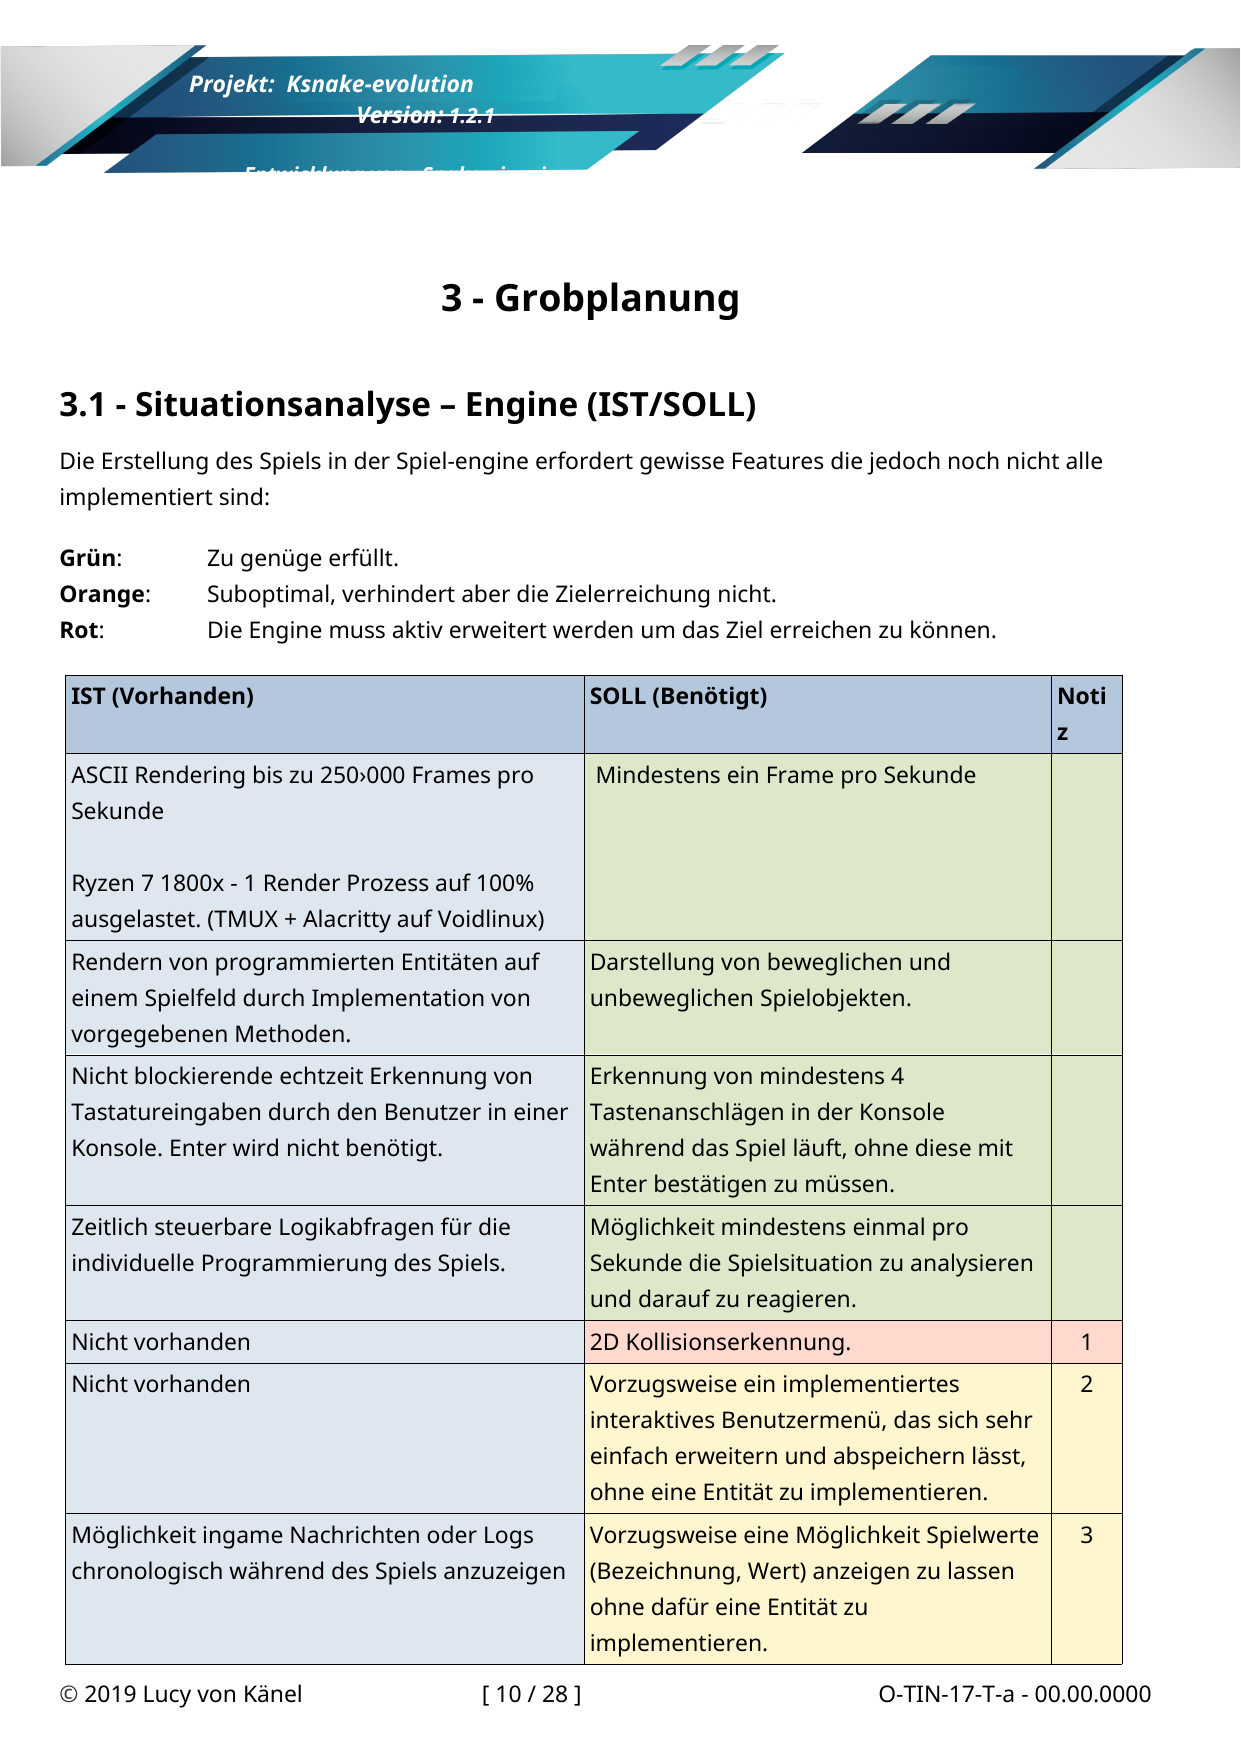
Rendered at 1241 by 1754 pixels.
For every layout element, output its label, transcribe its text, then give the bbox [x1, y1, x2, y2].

subtitle Grobplanung [59, 272, 1122, 323]
table_header Notiz [1052, 676, 1122, 753]
table_cell Vorzugsweise ein implementiertes interaktives Benutzermenü, das sich sehr einfach erweitern und abspeichern lässt, ohne eine Entität zu implementieren. [585, 1364, 1051, 1513]
table_cell [1052, 1206, 1122, 1320]
picture [0, 38, 1241, 176]
table_cell Vorzugsweise eine Möglichkeit Spielwerte (Bezeichnung, Wert) anzeigen zu lassen ohne dafür eine Entität zu implementieren. [585, 1514, 1051, 1664]
table_cell [1052, 941, 1122, 1054]
table_cell Nicht vorhanden [66, 1321, 584, 1363]
table_cell Nicht blockierende echtzeit Erkennung von Tastatureingaben durch den Benutzer in einer Konsole. Enter wird nicht benötigt. [66, 1056, 584, 1205]
table_cell Rendern von programmierten Entitäten auf einem Spielfeld durch Implementation von vorgegebenen Methoden. [66, 941, 584, 1054]
table_cell Möglichkeit ingame Nachrichten oder Logs chronologisch während des Spiels anzuzeigen [66, 1514, 584, 1664]
text Grün: Zu genüge erfüllt. Orange: Suboptimal, verhindert aber die Zielerreichung nicht. Rot: Die Engine muss aktiv erweitert werden um das Ziel erreichen zu können. [59, 542, 1122, 645]
table_header SOLL (Benötigt) [585, 676, 1051, 753]
table_cell 1 [1052, 1321, 1122, 1363]
table_cell Möglichkeit mindestens einmal pro Sekunde die Spielsituation zu analysieren und darauf zu reagieren. [585, 1206, 1051, 1320]
subtitle Situationsanalyse – Engine (IST/SOLL) [59, 381, 1122, 426]
table_cell [1052, 1056, 1122, 1205]
table_cell Zeitlich steuerbare Logikabfragen für die individuelle Programmierung des Spiels. [66, 1206, 584, 1320]
text Die Erstellung des Spiels in der Spiel-engine erfordert gewisse Features die jedoch noch nicht alle implementiert sind: [59, 445, 1122, 512]
table_header IST (Vorhanden) [66, 676, 584, 753]
table_cell 2 [1052, 1364, 1122, 1513]
table_cell Nicht vorhanden [66, 1364, 584, 1513]
table_cell Erkennung von mindestens 4 Tastenanschlägen in der Konsole während das Spiel läuft, ohne diese mit Enter bestätigen zu müssen. [585, 1056, 1051, 1205]
table_cell [1052, 754, 1122, 940]
table_cell Darstellung von beweglichen und unbeweglichen Spielobjekten. [585, 941, 1051, 1054]
table_cell 2D Kollisionserkennung. [585, 1321, 1051, 1363]
table_cell Mindestens ein Frame pro Sekunde [585, 754, 1051, 940]
table_cell ASCII Rendering bis zu 250›000 Frames pro Sekunde Ryzen 7 1800x - 1 Render Prozess auf 100% ausgelastet. (TMUX + Alacritty auf Voidlinux) [66, 754, 584, 940]
table_cell 3 [1052, 1514, 1122, 1664]
